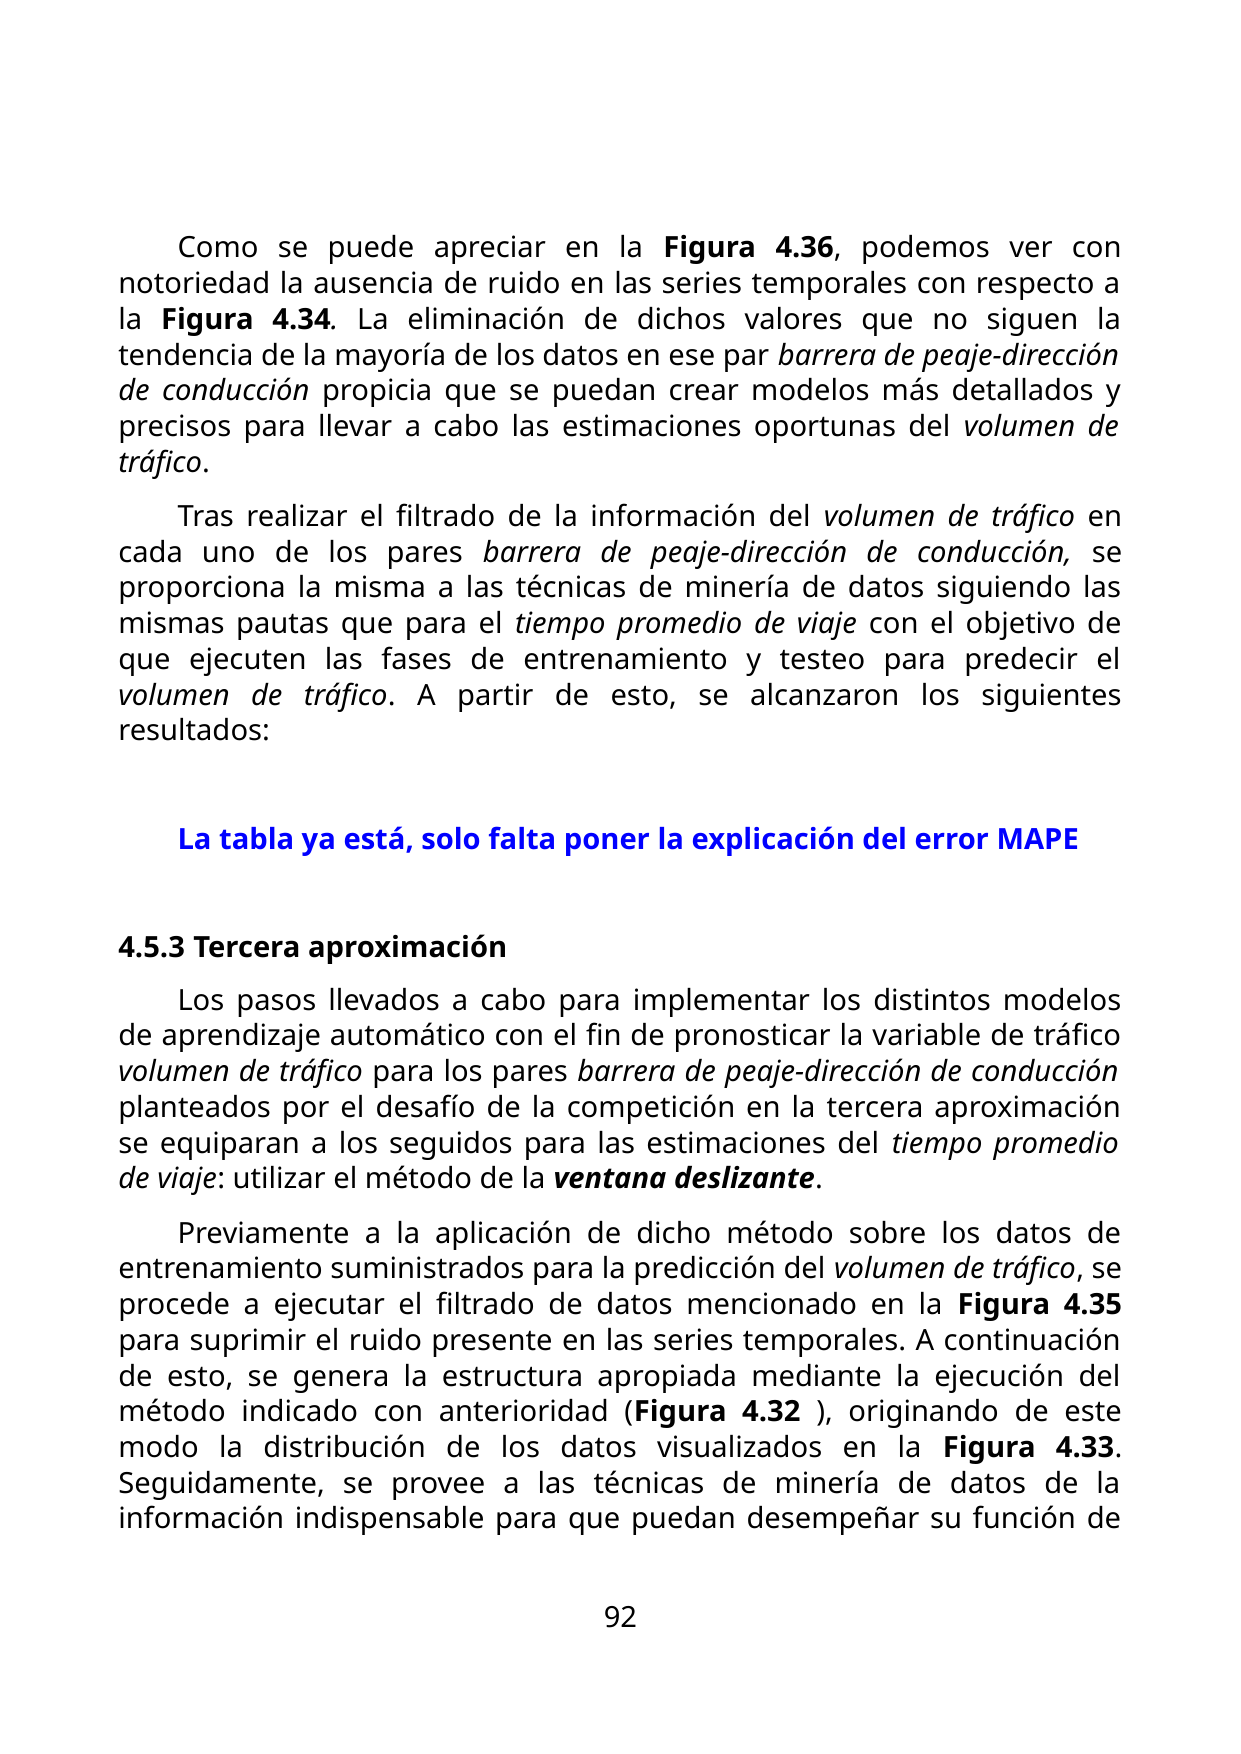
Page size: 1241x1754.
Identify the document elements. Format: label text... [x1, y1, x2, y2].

text Como se puede apreciar en la Figura 4.36, podemos ver con notoriedad la ausencia de ruido en las series temporales con respecto a la Figura 4.34. La eliminación de dichos valores que no siguen la tendencia de la mayoría de los datos en ese par barrera de peaje-dirección de conducción propicia que se puedan crear modelos más detallados y precisos para llevar a cabo las estimaciones oportunas del volumen de tráfico. [118, 227, 1122, 481]
text Los pasos llevados a cabo para implementar los distintos modelos de aprendizaje automático con el fin de pronosticar la variable de tráfico volumen de tráfico para los pares barrera de peaje-dirección de conducción planteados por el desafío de la competición en la tercera aproximación se equiparan a los seguidos para las estimaciones del tiempo promedio de viaje: utilizar el método de la ventana deslizante. [118, 979, 1122, 1197]
text Tras realizar el filtrado de la información del volumen de tráfico en cada uno de los pares barrera de peaje-dirección de conducción, se proporciona la misma a las técnicas de minería de datos siguiendo las mismas pautas que para el tiempo promedio de viaje con el objetivo de que ejecuten las fases de entrenamiento y testeo para predecir el volumen de tráfico. A partir de esto, se alcanzaron los siguientes resultados: [118, 495, 1122, 749]
text Previamente a la aplicación de dicho método sobre los datos de entrenamiento suministrados para la predicción del volumen de tráfico, se procede a ejecutar el filtrado de datos mencionado en la Figura 4.35 para suprimir el ruido presente en las series temporales. A continuación de esto, se genera la estructura apropiada mediante la ejecución del método indicado con anterioridad (Figura 4.32 ), originando de este modo la distribución de los datos visualizados en la Figura 4.33. Seguidamente, se provee a las técnicas de minería de datos de la información indispensable para que puedan desempeñar su función de [118, 1212, 1122, 1537]
text La tabla ya está, solo falta poner la explicación del error MAPE [118, 818, 1122, 858]
subtitle Tercera aproximación [118, 927, 1122, 966]
